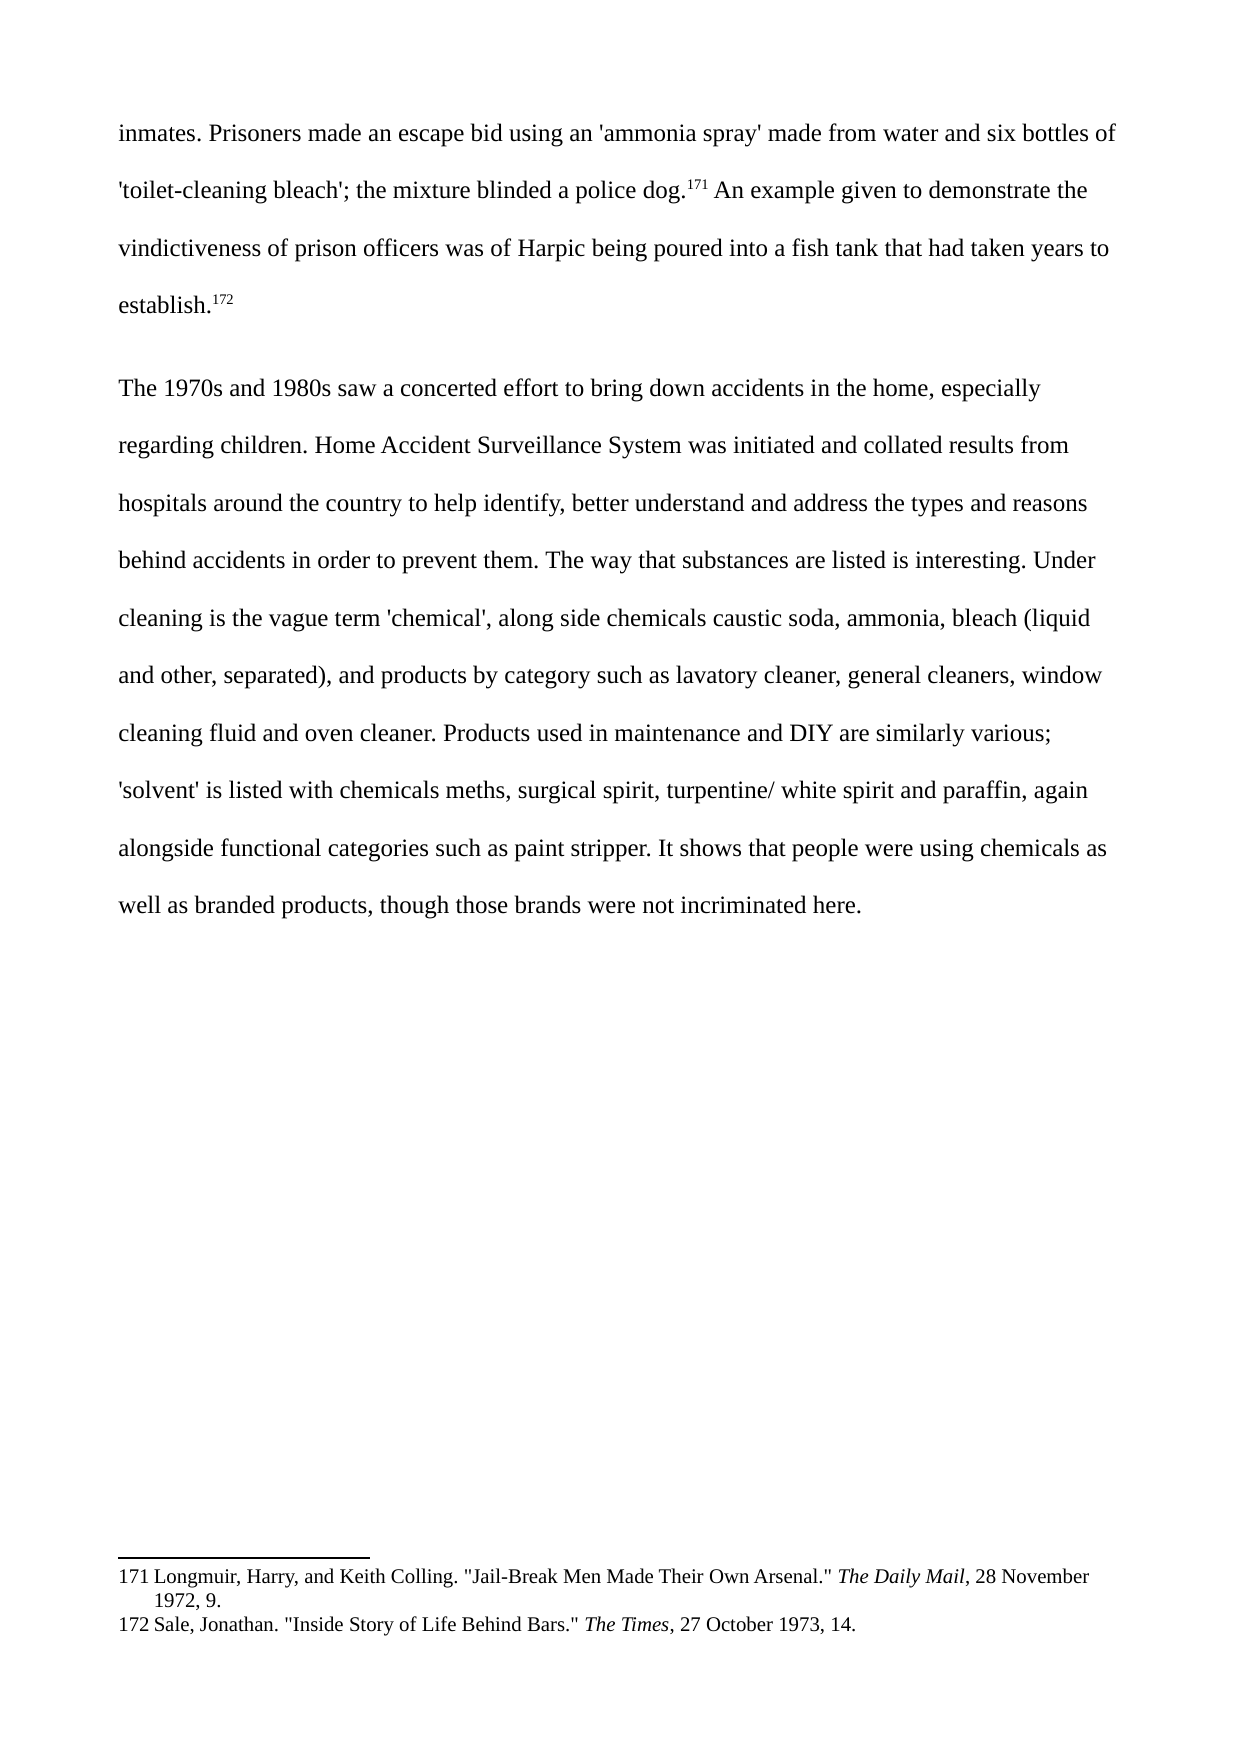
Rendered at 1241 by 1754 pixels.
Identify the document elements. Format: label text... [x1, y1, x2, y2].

text inmates. Prisoners made an escape bid using an 'ammonia spray' made from water and six bottles of 'toilet-cleaning bleach'; the mixture blinded a police dog. An example given to demonstrate the vindictiveness of prison officers was of Harpic being poured into a fish tank that had taken years to establish. [118, 118, 1122, 319]
text The 1970s and 1980s saw a concerted effort to bring down accidents in the home, especially regarding children. Home Accident Surveillance System was initiated and collated results from hospitals around the country to help identify, better understand and address the types and reasons behind accidents in order to prevent them. The way that substances are listed is interesting. Under cleaning is the vague term 'chemical', along side chemicals caustic soda, ammonia, bleach (liquid and other, separated), and products by category such as lavatory cleaner, general cleaners, window cleaning fluid and oven cleaner. Products used in maintenance and DIY are similarly various; 'solvent' is listed with chemicals meths, surgical spirit, turpentine/ white spirit and paraffin, again alongside functional categories such as paint stripper. It shows that people were using chemicals as well as branded products, though those brands were not incriminated here. [118, 373, 1122, 919]
text Sale, Jonathan. "Inside Story of Life Behind Bars." The Times, 27 October 1973, 14. [118, 1612, 1122, 1636]
text Longmuir, Harry, and Keith Colling. "Jail-Break Men Made Their Own Arsenal." The Daily Mail, 28 November 1972, 9. [118, 1564, 1122, 1612]
